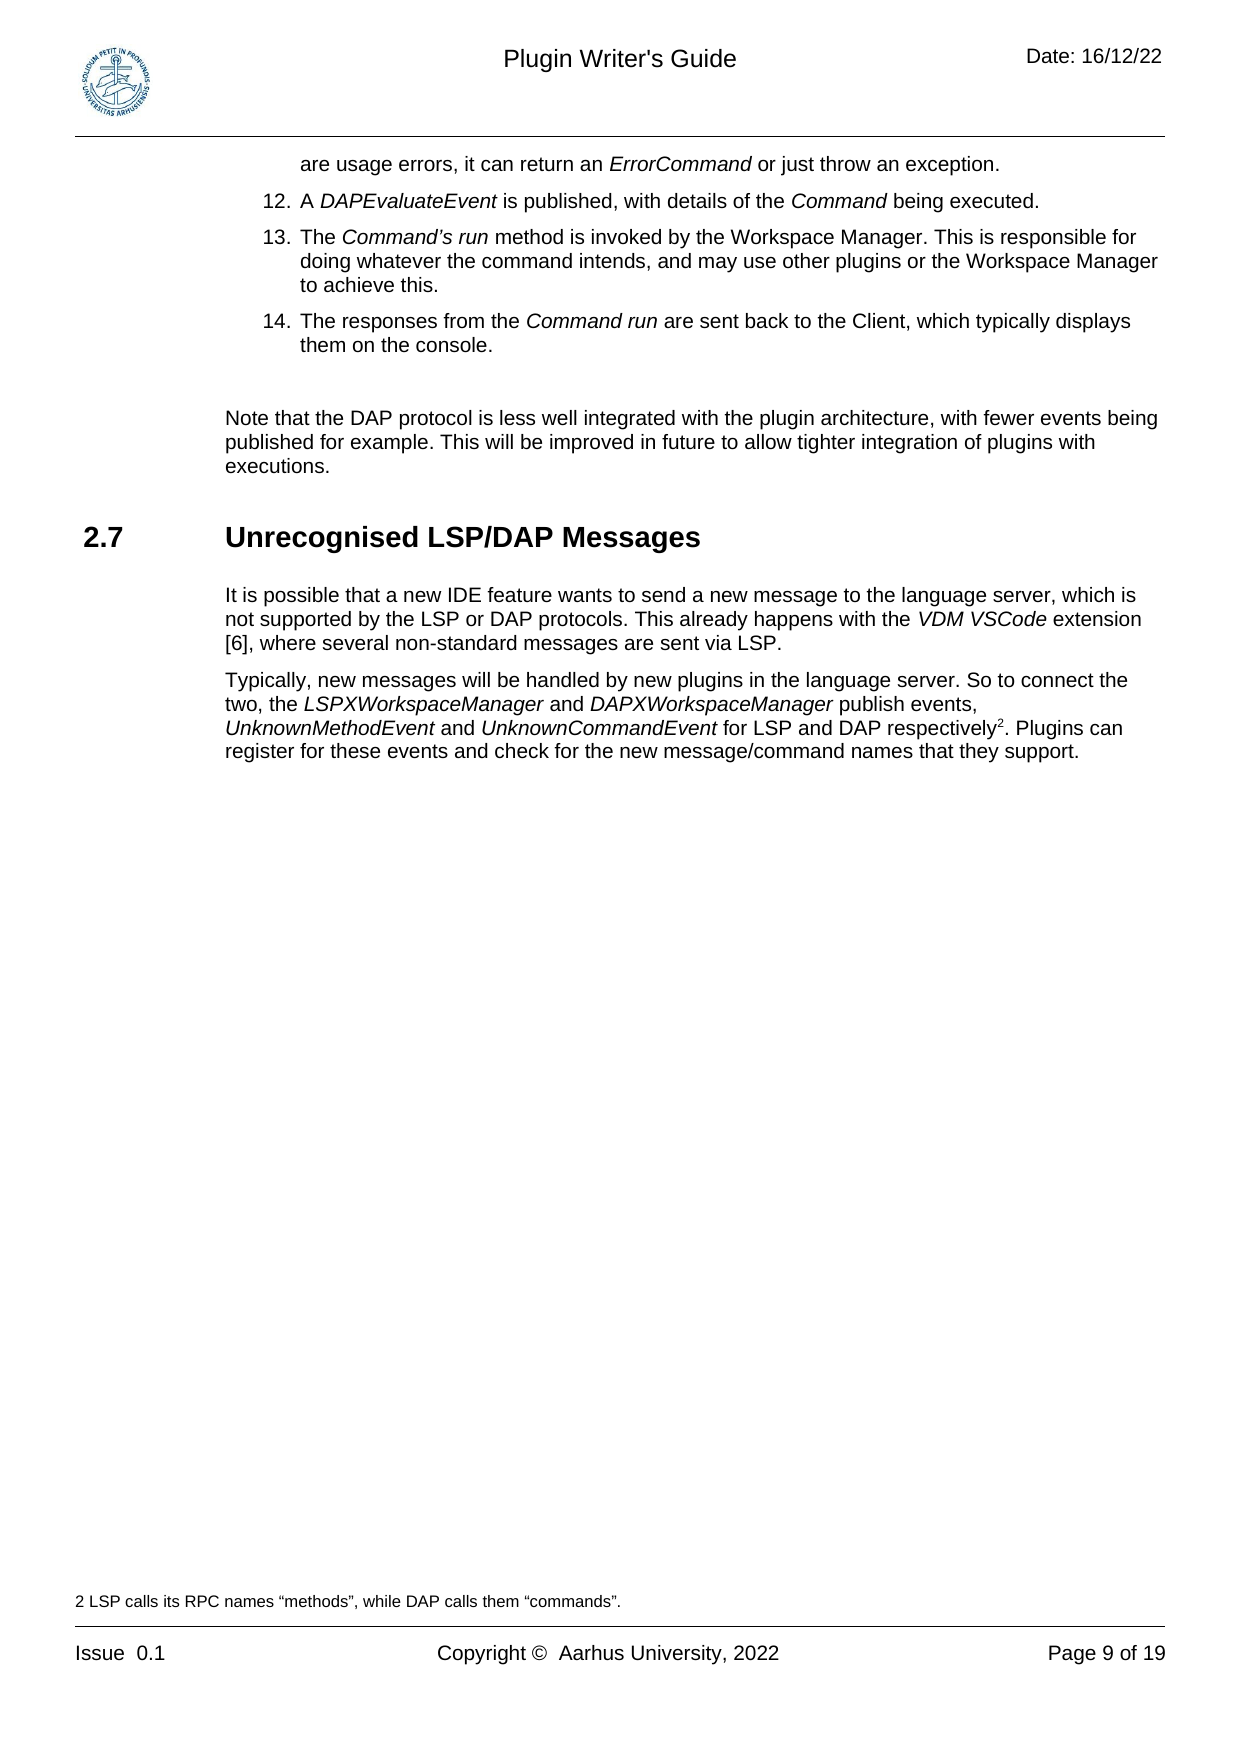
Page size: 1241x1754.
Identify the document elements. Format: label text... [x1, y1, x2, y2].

text Typically, new messages will be handled by new plugins in the language server. So to connect the two, the LSPXWorkspaceManager and DAPXWorkspaceManager publish events, UnknownMethodEvent and UnknownCommandEvent for LSP and DAP respectively. Plugins can register for these events and check for the new message/command names that they support. [225, 668, 1165, 764]
text Note that the DAP protocol is less well integrated with the plugin architecture, with fewer events being published for example. This will be improved in future to allow tighter integration of plugins with executions. [225, 407, 1165, 478]
picture [78, 44, 153, 120]
list The Command’s run method is invoked by the Workspace Manager. This is responsible for doing whatever the command intends, and may use other plugins or the Workspace Manager to achieve this. [262, 225, 1165, 297]
list A DAPEvaluateEvent is published, with details of the Command being executed. [262, 189, 1165, 213]
text LSP calls its RPC names “methods”, while DAP calls them “commands”. [75, 1592, 1165, 1611]
text It is possible that a new IDE feature wants to send a new message to the language server, which is not supported by the LSP or DAP protocols. This already happens with the VDM VSCode extension [6], where several non-standard messages are sent via LSP. [225, 583, 1165, 655]
list are usage errors, it can return an ErrorCommand or just throw an exception. [262, 152, 1165, 176]
list The responses from the Command run are sent back to the Client, which typically displays them on the console. [262, 310, 1165, 358]
subtitle Unrecognised LSP/DAP Messages [75, 521, 1165, 553]
